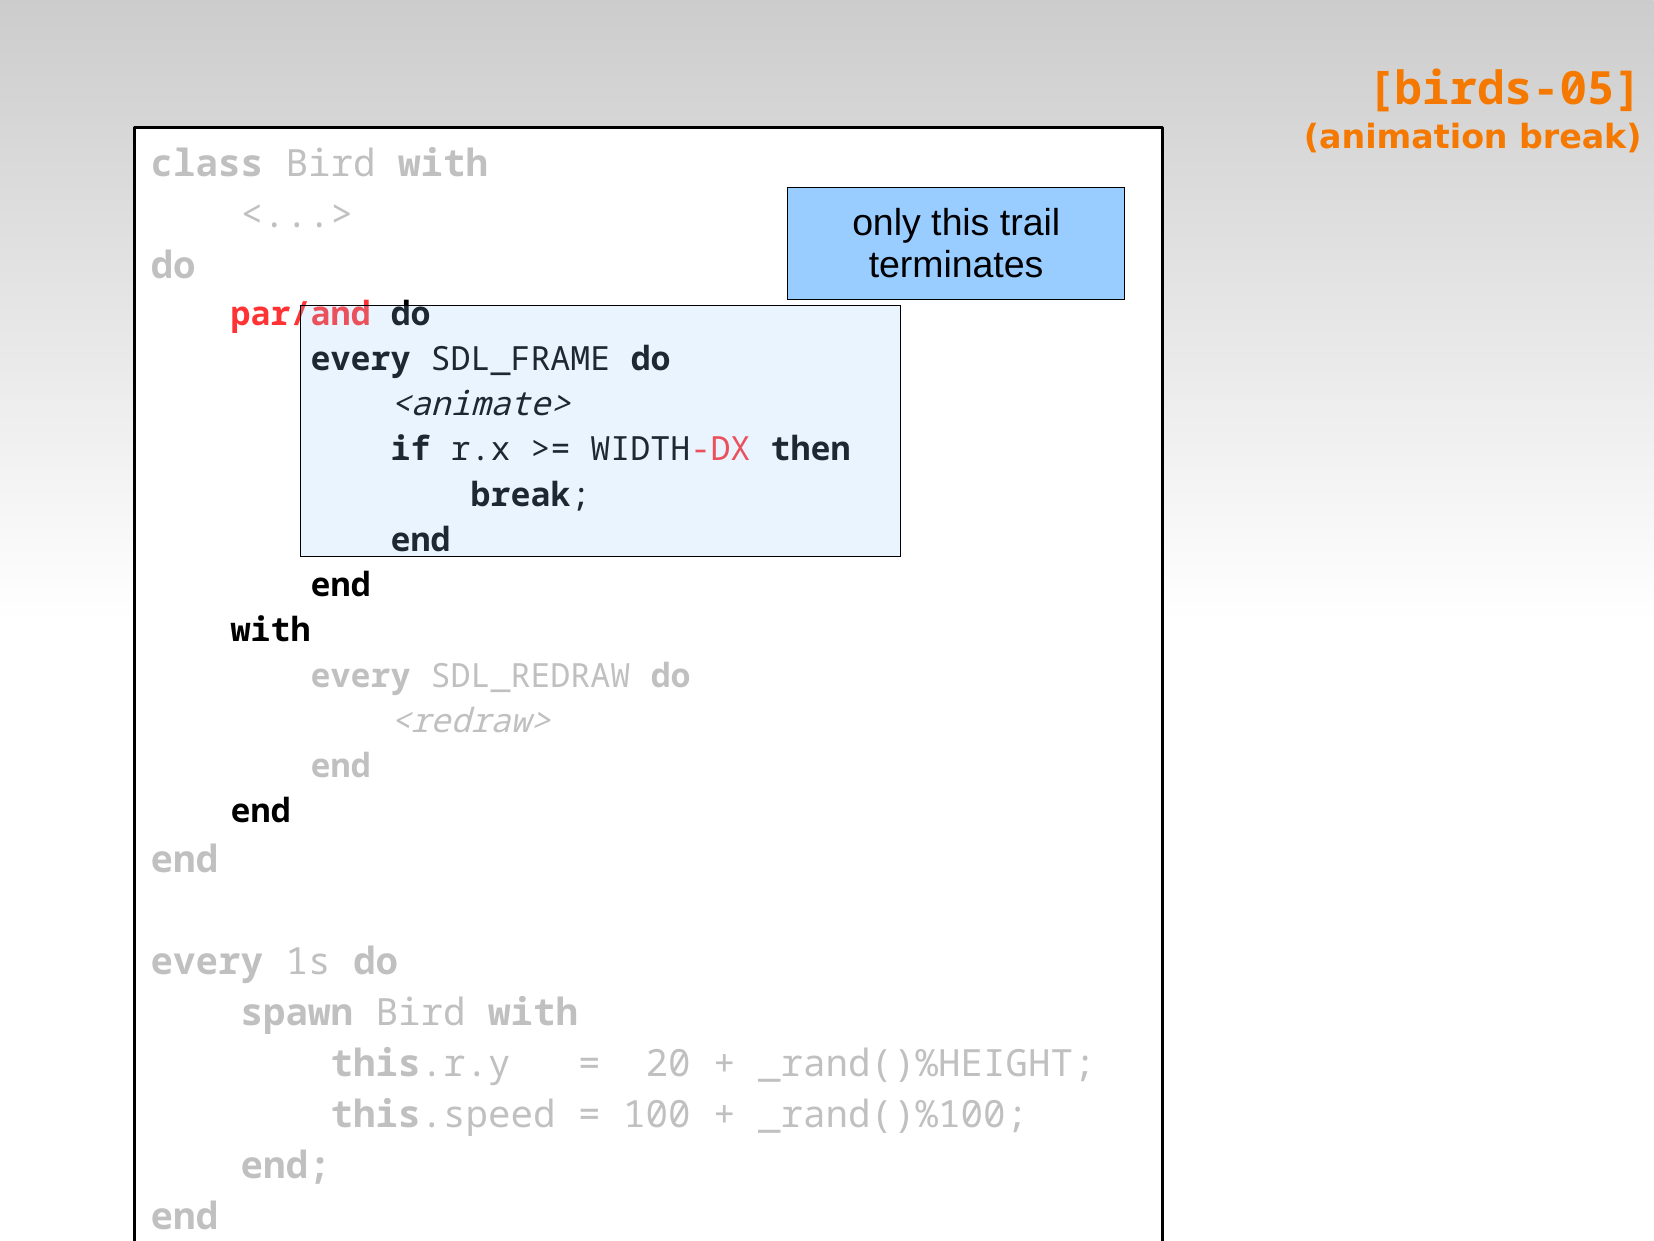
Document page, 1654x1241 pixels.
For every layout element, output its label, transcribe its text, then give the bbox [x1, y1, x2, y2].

title [birds-05] (animation break) [154, 2, 1643, 210]
text_box [300, 305, 901, 557]
text_box only this trail terminates [787, 210, 1125, 300]
text_box class Bird with <...> do par/and do every SDL_FRAME do <animate> if r.x >= WIDTH-DX then break; end end with every SDL_REDRAW do <redraw> end end end every 1s do spawn Bird with this.r.y = 20 + _rand()%HEIGHT; this.speed = 100 + _rand()%100; end; end [134, 127, 1163, 1157]
